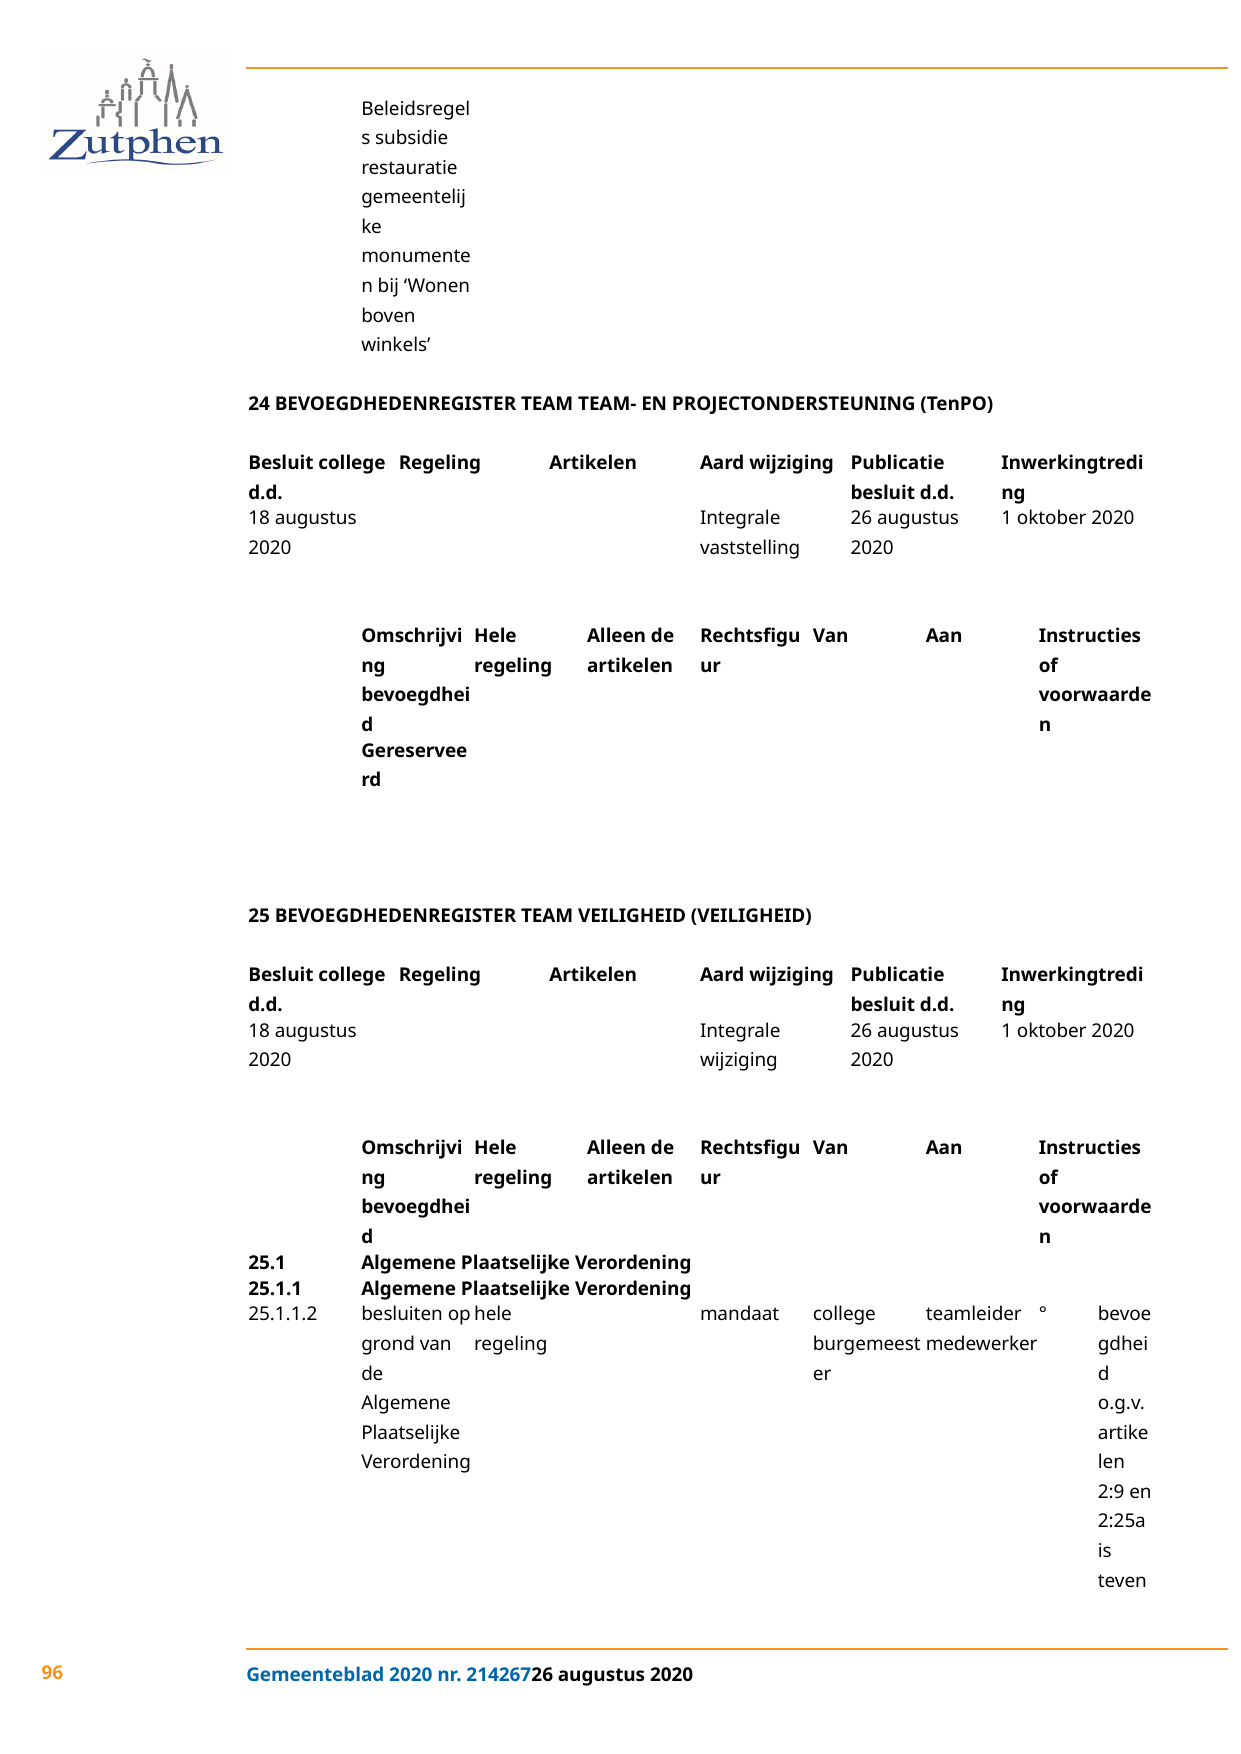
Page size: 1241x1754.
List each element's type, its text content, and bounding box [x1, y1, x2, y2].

table_cell Algemene Plaatselijke Verordening [361, 1275, 1152, 1301]
table_cell [813, 818, 926, 844]
table_header Inwerkingtreding [1001, 449, 1152, 504]
table_header Alleen de artikelen [587, 623, 700, 737]
table_cell [926, 818, 1038, 844]
table_header Rechtsfiguur [700, 623, 813, 737]
text 25 BEVOEGDHEDENREGISTER TEAM VEILIGHEID (VEILIGHEID) [248, 902, 1152, 928]
table_header Van [813, 623, 926, 737]
table_cell 1 oktober 2020 [1001, 505, 1152, 560]
table_cell [248, 818, 361, 844]
table_cell [587, 792, 700, 818]
table_cell [248, 737, 361, 792]
table_header Inwerkingtreding [1001, 961, 1152, 1017]
table_header Alleen de artikelen [587, 1135, 700, 1249]
table_cell 25.1.1.2 [248, 1301, 361, 1592]
table_cell 18 augustus 2020 [248, 1017, 398, 1072]
table_header Van [813, 1135, 926, 1249]
table_cell [700, 844, 813, 869]
table_cell [587, 737, 700, 792]
table_cell 25.1 [248, 1249, 361, 1275]
table_cell [587, 1301, 700, 1592]
table_cell [926, 792, 1038, 818]
table_cell [474, 792, 587, 818]
table_cell [813, 737, 926, 792]
table_cell [587, 818, 700, 844]
table_cell Gereserveerd [361, 737, 474, 792]
table_cell [587, 95, 700, 357]
table_cell 1 oktober 2020 [1001, 1017, 1152, 1072]
table_cell [700, 792, 813, 818]
table_header Hele regeling [474, 1135, 587, 1249]
table_cell besluiten op grond van de Algemene Plaatselijke Verordening [361, 1301, 474, 1592]
table_header Instructies of voorwaarden [1039, 1135, 1152, 1249]
table_cell Beleidsregels subsidie restauratie gemeentelijke monumenten bij ‘Wonen boven winkels’ [361, 95, 474, 357]
table_cell [248, 792, 361, 818]
table_cell teamleider medewerker [926, 1301, 1038, 1592]
table_cell [813, 844, 926, 869]
table_cell [399, 1017, 549, 1072]
table_header Hele regeling [474, 623, 587, 737]
table_header Artikelen [549, 449, 700, 504]
table_header Aan [926, 1135, 1038, 1249]
table_cell [474, 818, 587, 844]
table_cell [700, 95, 813, 357]
table_cell [926, 737, 1038, 792]
table_cell Integrale vaststelling [700, 505, 850, 560]
table_cell [399, 505, 549, 560]
table_cell [549, 505, 700, 560]
table_cell Algemene Plaatselijke Verordening [361, 1249, 1152, 1275]
table_cell bevoegdheid o.g.v. artikelen 2:9 en 2:25a is teven [1039, 1301, 1152, 1592]
table_cell [700, 818, 813, 844]
table_cell [813, 95, 926, 357]
table_cell hele regeling [474, 1301, 587, 1592]
text 24 BEVOEGDHEDENREGISTER TEAM TEAM- EN PROJECTONDERSTEUNING (TenPO) [248, 390, 1152, 416]
table_header Instructies of voorwaarden [1039, 623, 1152, 737]
table_header Besluit college d.d. [248, 961, 398, 1017]
table_cell 25.1.1 [248, 1275, 361, 1301]
table_cell [813, 792, 926, 818]
table_cell 26 augustus 2020 [850, 1017, 1001, 1072]
table_header Aard wijziging [700, 449, 850, 504]
table_cell [1039, 844, 1152, 869]
table_cell mandaat [700, 1301, 813, 1592]
table_header [248, 623, 361, 737]
table_cell [248, 95, 361, 357]
table_header Publicatie besluit d.d. [850, 961, 1001, 1017]
table_header [248, 1135, 361, 1249]
table_header Aan [926, 623, 1038, 737]
table_cell 18 augustus 2020 [248, 505, 398, 560]
table_header Regeling [399, 449, 549, 504]
table_cell [474, 844, 587, 869]
table_cell [474, 95, 587, 357]
table_cell [248, 844, 361, 869]
table_header Aard wijziging [700, 961, 850, 1017]
table_cell [1039, 818, 1152, 844]
table_cell [1039, 95, 1152, 357]
table_cell [361, 844, 474, 869]
table_cell [361, 792, 474, 818]
table_cell [1039, 792, 1152, 818]
table_cell 26 augustus 2020 [850, 505, 1001, 560]
table_header Besluit college d.d. [248, 449, 398, 504]
table_cell college burgemeester [813, 1301, 926, 1592]
table_cell [1039, 737, 1152, 792]
table_cell [926, 95, 1038, 357]
table_header Artikelen [549, 961, 700, 1017]
table_cell [926, 844, 1038, 869]
table_cell Integrale wijziging [700, 1017, 850, 1072]
table_header Publicatie besluit d.d. [850, 449, 1001, 504]
table_header Regeling [399, 961, 549, 1017]
table_cell [700, 737, 813, 792]
table_cell [549, 1017, 700, 1072]
table_cell [474, 737, 587, 792]
table_header Omschrijving bevoegdheid [361, 623, 474, 737]
table_header Rechtsfiguur [700, 1135, 813, 1249]
table_cell [587, 844, 700, 869]
picture [41, 47, 231, 172]
table_cell [361, 818, 474, 844]
table_header Omschrijving bevoegdheid [361, 1135, 474, 1249]
